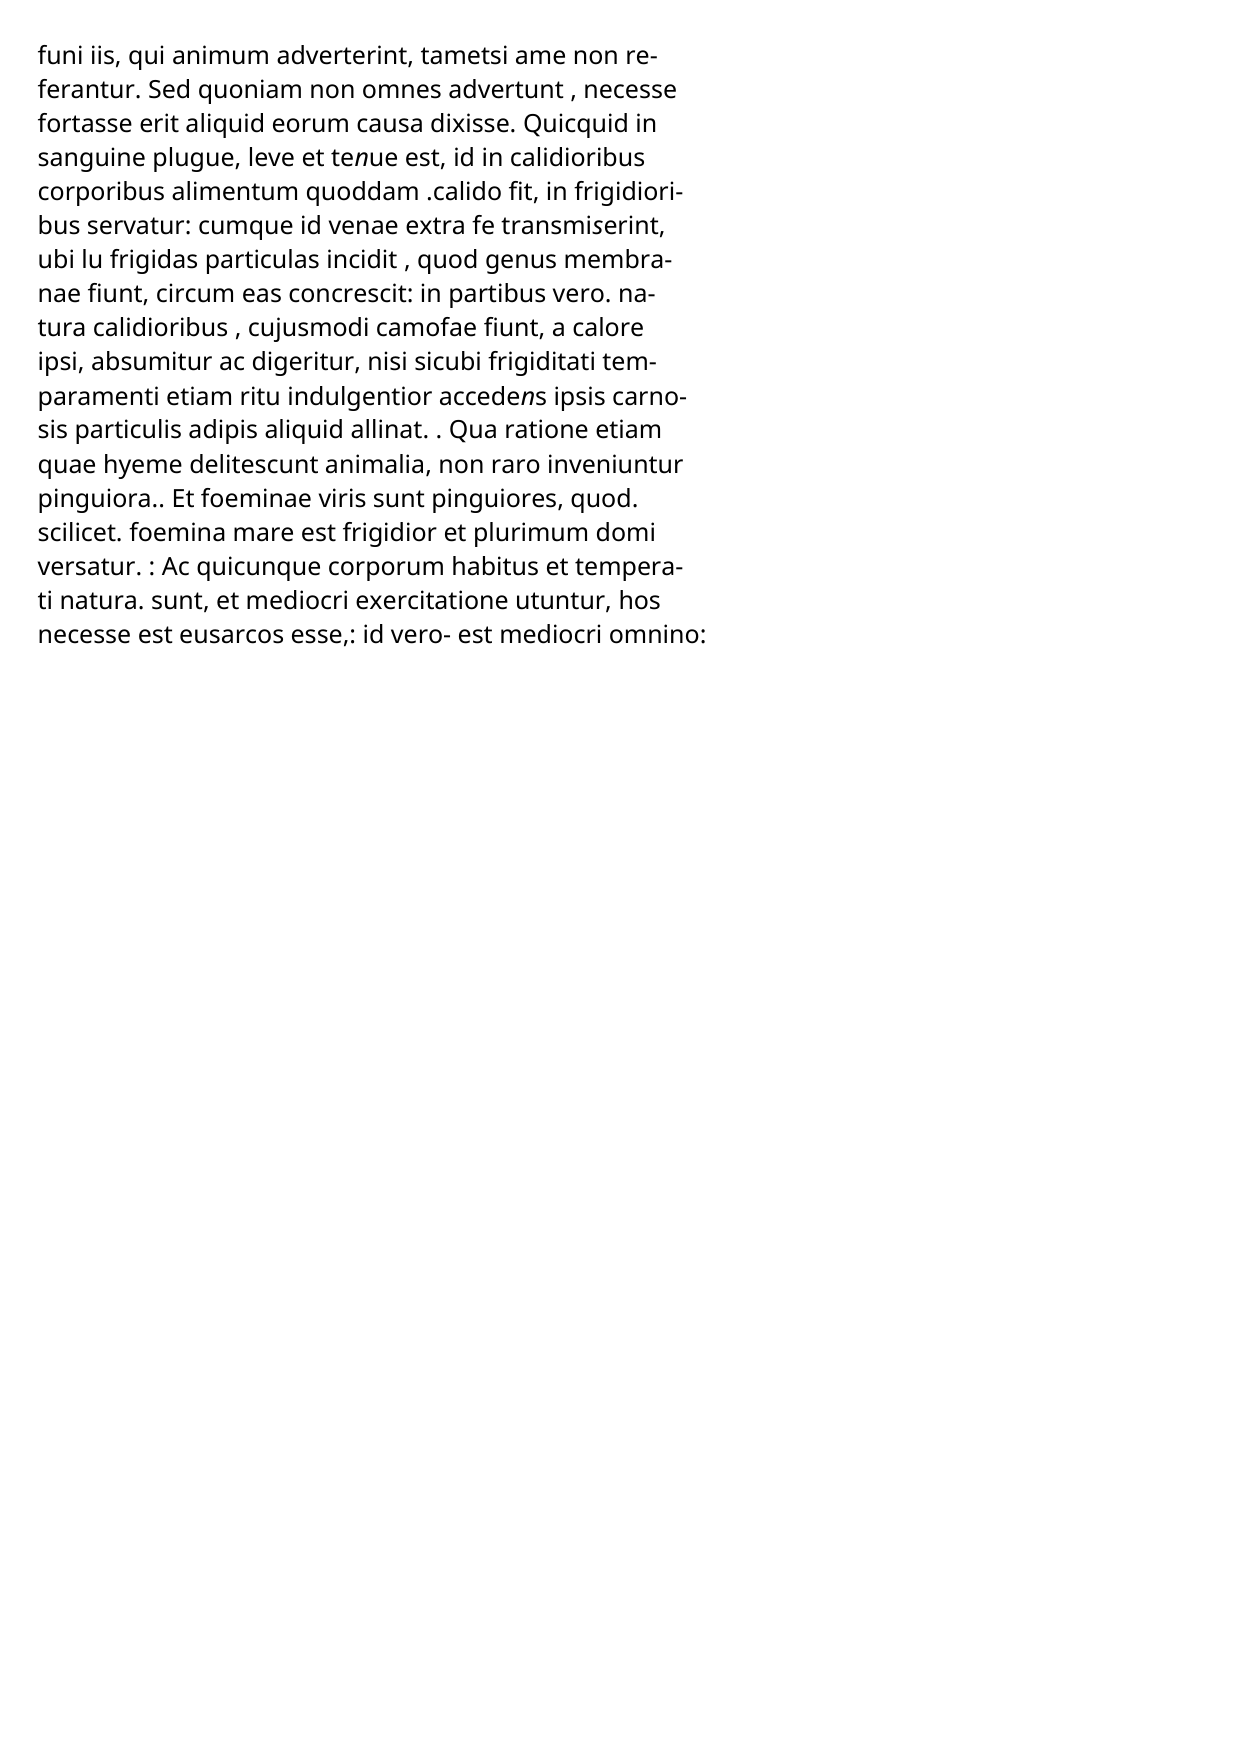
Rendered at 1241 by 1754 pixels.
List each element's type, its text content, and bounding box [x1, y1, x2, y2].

text funi iis, qui animum adverterint, tametsi ame non re- ferantur. Sed quoniam non omnes advertunt , necesse fortasse erit aliquid eorum causa dixisse. Quicquid in sanguine plugue, leve et tenue est, id in calidioribus corporibus alimentum quoddam .calido fit, in frigidiori- bus servatur: cumque id venae extra fe transmiserint, ubi lu frigidas particulas incidit , quod genus membra- nae fiunt, circum eas concrescit: in partibus vero. na- tura calidioribus , cujusmodi camofae fiunt, a calore ipsi, absumitur ac digeritur, nisi sicubi frigiditati tem- paramenti etiam ritu indulgentior accedens ipsis carno- sis particulis adipis aliquid allinat. . Qua ratione etiam quae hyeme delitescunt animalia, non raro inveniuntur pinguiora.. Et foeminae viris sunt pinguiores, quod. scilicet. foemina mare est frigidior et plurimum domi versatur. : Ac quicunque corporum habitus et tempera- ti natura. sunt, et mediocri exercitatione utuntur, hos necesse est eusarcos esse,: id vero- est mediocri omnino: [37, 37, 1203, 651]
